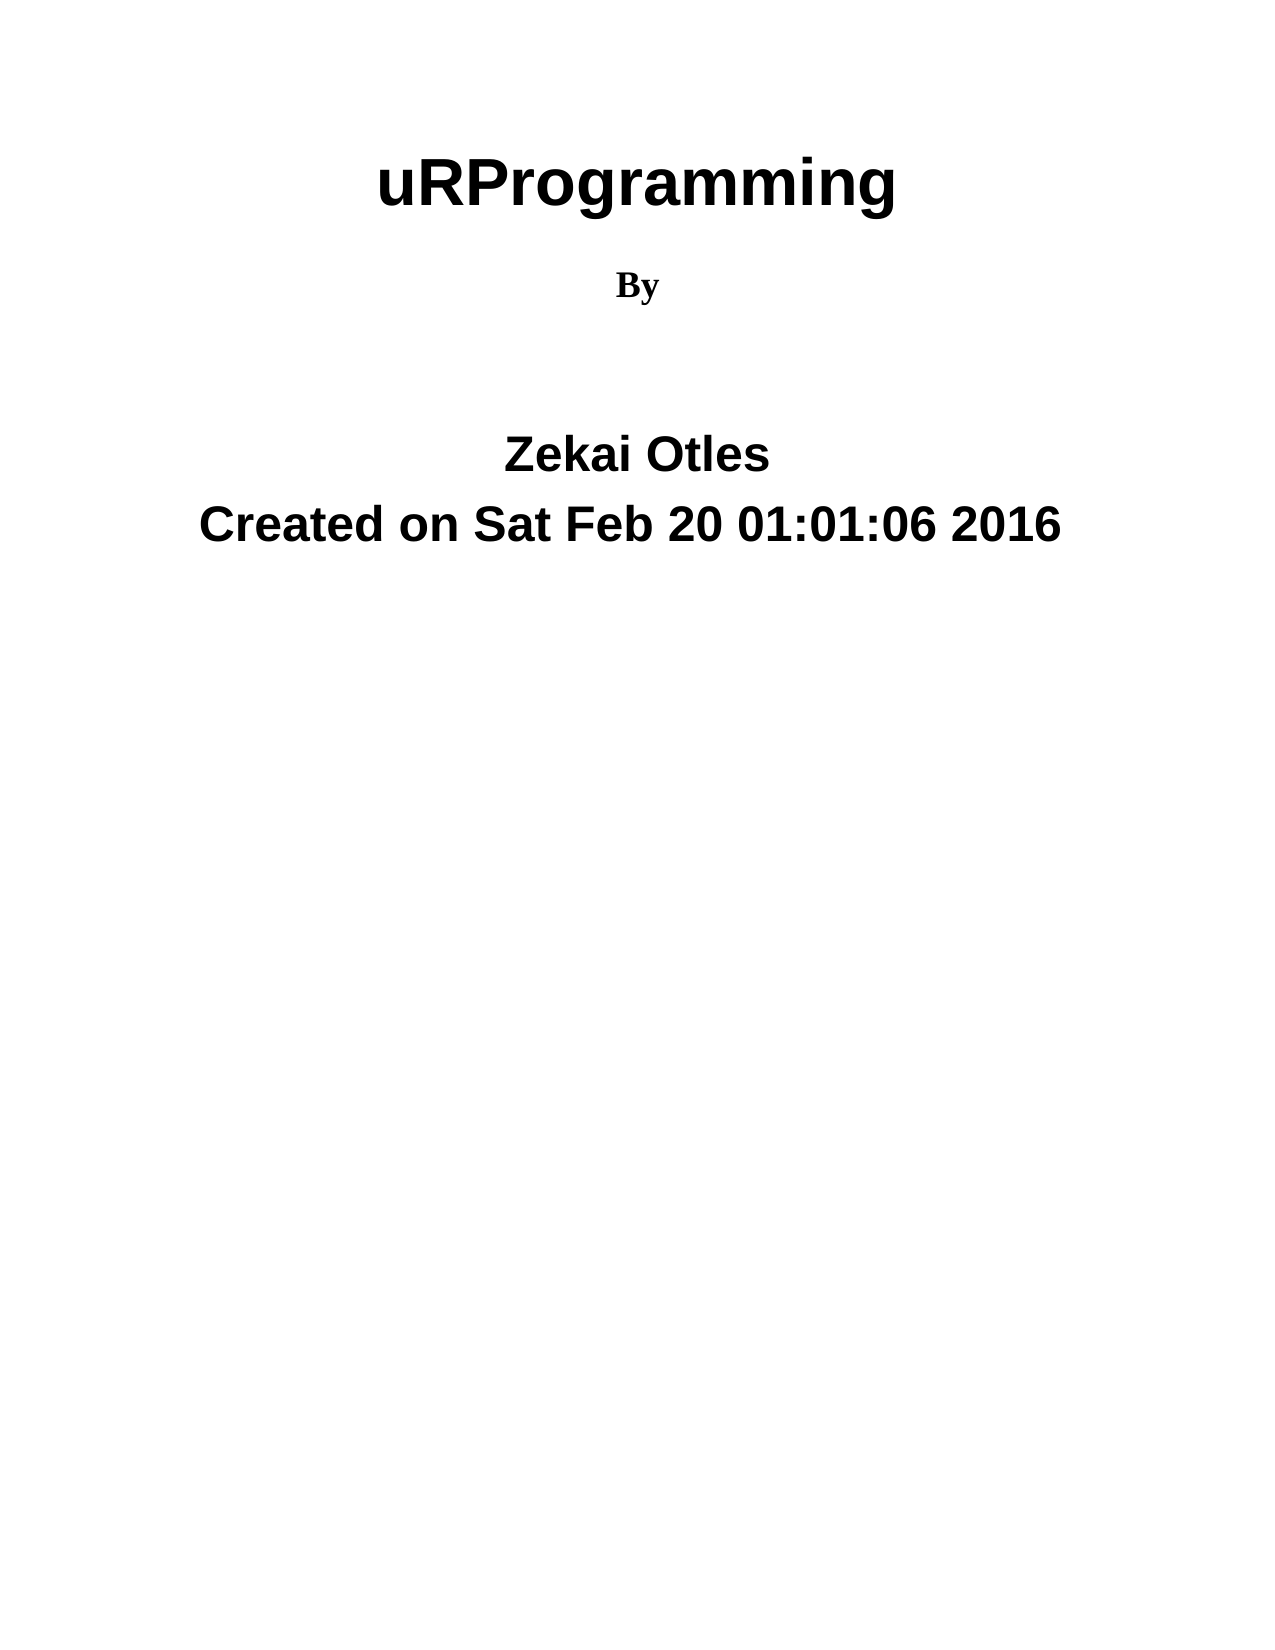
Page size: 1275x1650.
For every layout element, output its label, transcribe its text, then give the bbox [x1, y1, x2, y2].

title uRProgramming By [193, 143, 1082, 306]
text Created on Sat Feb 20 01:01:06 2016 [118, 494, 1157, 552]
title Zekai Otles [193, 424, 1082, 482]
